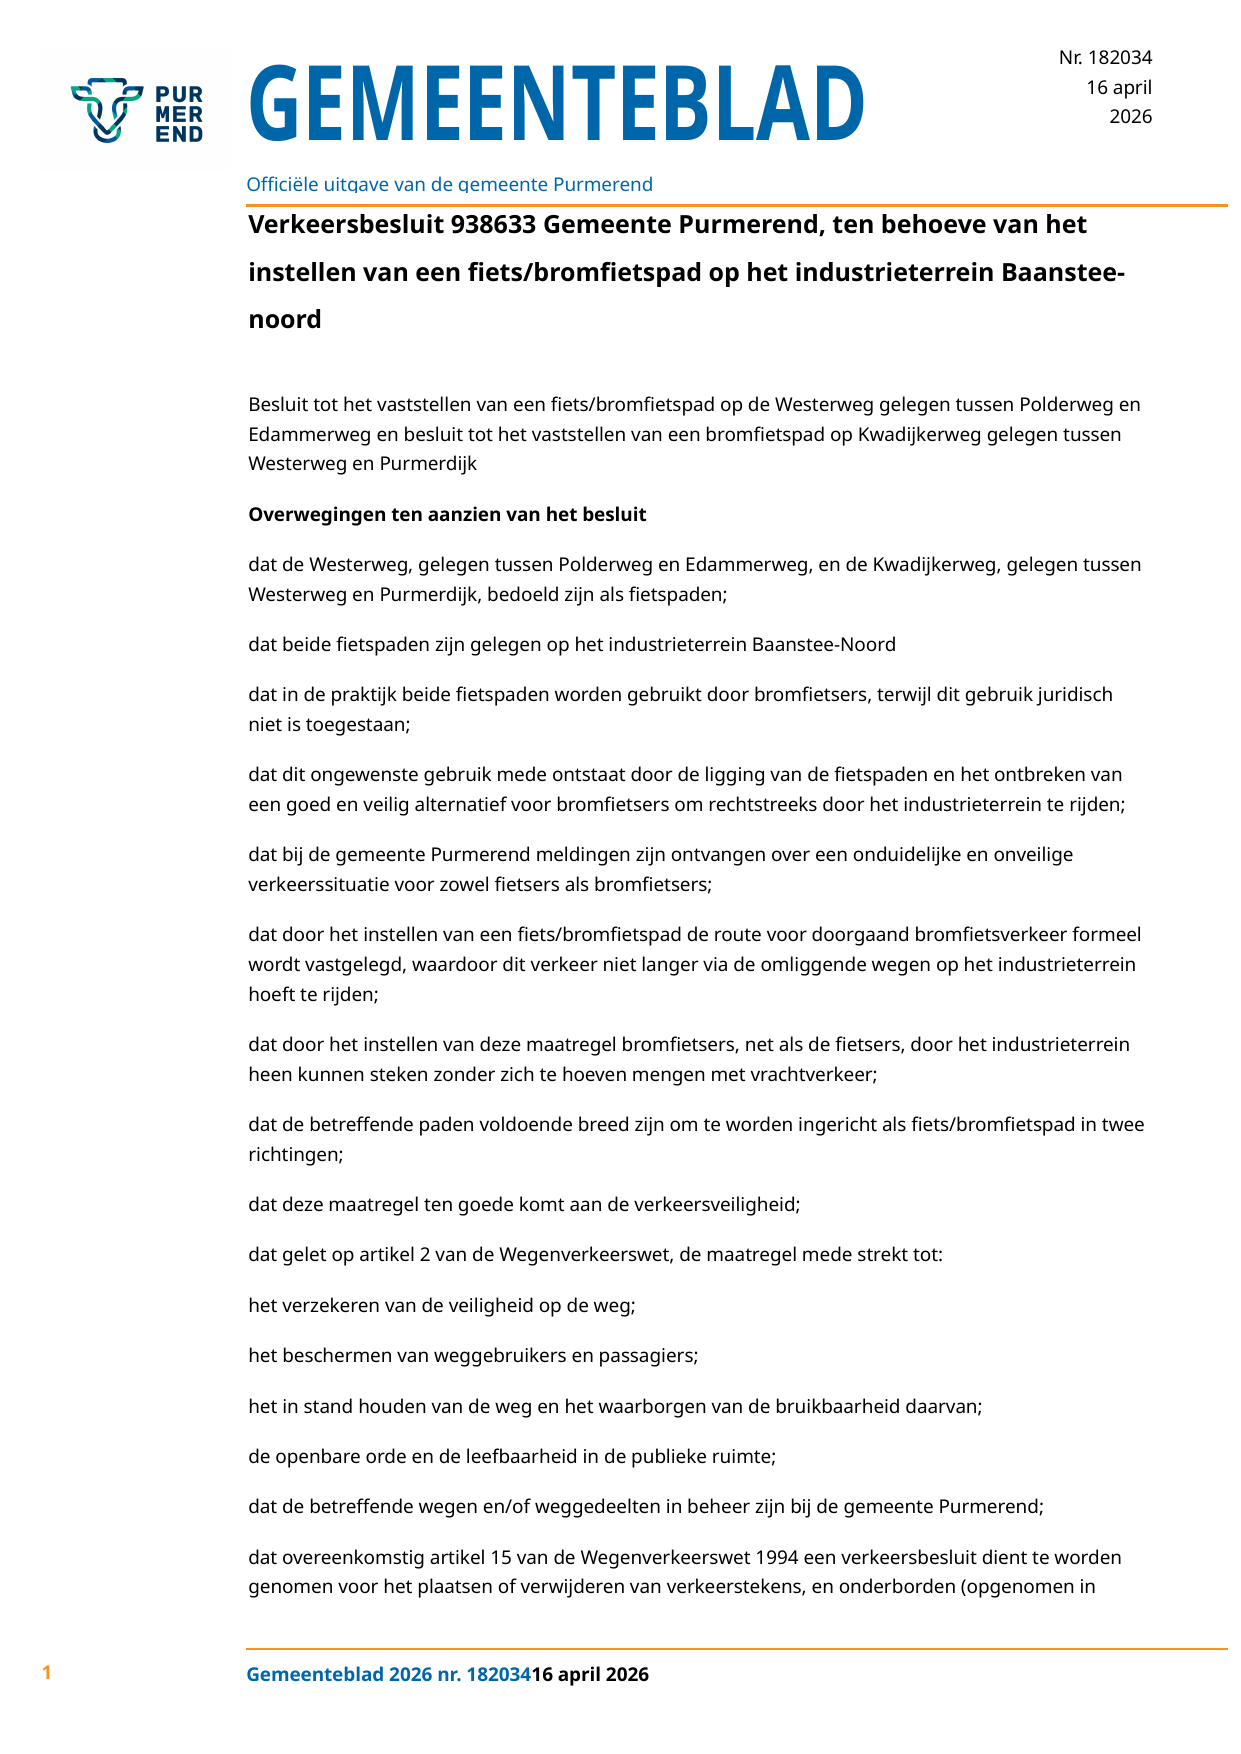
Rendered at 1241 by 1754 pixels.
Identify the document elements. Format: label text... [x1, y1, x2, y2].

text dat in de praktijk beide fietspaden worden gebruikt door bromfietsers, terwijl dit gebruik juridisch niet is toegestaan; [248, 682, 1152, 737]
text dat beide fietspaden zijn gelegen op het industrieterrein Baanstee-Noord [248, 631, 1152, 657]
text dat gelet op artikel 2 van de Wegenverkeerswet, de maatregel mede strekt tot: [248, 1242, 1152, 1267]
text Besluit tot het vaststellen van een fiets/bromfietspad op de Westerweg gelegen tussen Polderweg en Edammerweg en besluit tot het vaststellen van een bromfietspad op Kwadijkerweg gelegen tussen Westerweg en Purmerdijk [248, 391, 1152, 476]
text dat de betreffende paden voldoende breed zijn om te worden ingericht als fiets/bromfietspad in twee richtingen; [248, 1111, 1152, 1167]
text het verzekeren van de veiligheid op de weg; [248, 1292, 1152, 1318]
picture [41, 47, 231, 172]
text Overwegingen ten aanzien van het besluit [248, 501, 1152, 527]
text dat deze maatregel ten goede komt aan de verkeersveiligheid; [248, 1191, 1152, 1217]
text dat overeenkomstig artikel 15 van de Wegenverkeerswet 1994 een verkeersbesluit dient te worden genomen voor het plaatsen of verwijderen van verkeerstekens, en onderborden (opgenomen in [248, 1544, 1152, 1599]
text het in stand houden van de weg en het waarborgen van de bruikbaarheid daarvan; [248, 1393, 1152, 1419]
text dat bij de gemeente Purmerend meldingen zijn ontvangen over een onduidelijke en onveilige verkeerssituatie voor zowel fietsers als bromfietsers; [248, 842, 1152, 897]
text Verkeersbesluit 938633 Gemeente Purmerend, ten behoeve van het instellen van een fiets/bromfietspad op het industrieterrein Baanstee-noord [248, 207, 1152, 336]
text dat door het instellen van deze maatregel bromfietsers, net als de fietsers, door het industrieterrein heen kunnen steken zonder zich te hoeven mengen met vrachtverkeer; [248, 1031, 1152, 1087]
text de openbare orde en de leefbaarheid in de publieke ruimte; [248, 1443, 1152, 1469]
text dat de Westerweg, gelegen tussen Polderweg en Edammerweg, en de Kwadijkerweg, gelegen tussen Westerweg en Purmerdijk, bedoeld zijn als fietspaden; [248, 551, 1152, 607]
text dat de betreffende wegen en/of weggedeelten in beheer zijn bij de gemeente Purmerend; [248, 1494, 1152, 1519]
text dat dit ongewenste gebruik mede ontstaat door de ligging van de fietspaden en het ontbreken van een goed en veilig alternatief voor bromfietsers om rechtstreeks door het industrieterrein te rijden; [248, 762, 1152, 817]
text dat door het instellen van een fiets/bromfietspad de route voor doorgaand bromfietsverkeer formeel wordt vastgelegd, waardoor dit verkeer niet langer via de omliggende wegen op het industrieterrein hoeft te rijden; [248, 922, 1152, 1007]
text het beschermen van weggebruikers en passagiers; [248, 1342, 1152, 1368]
